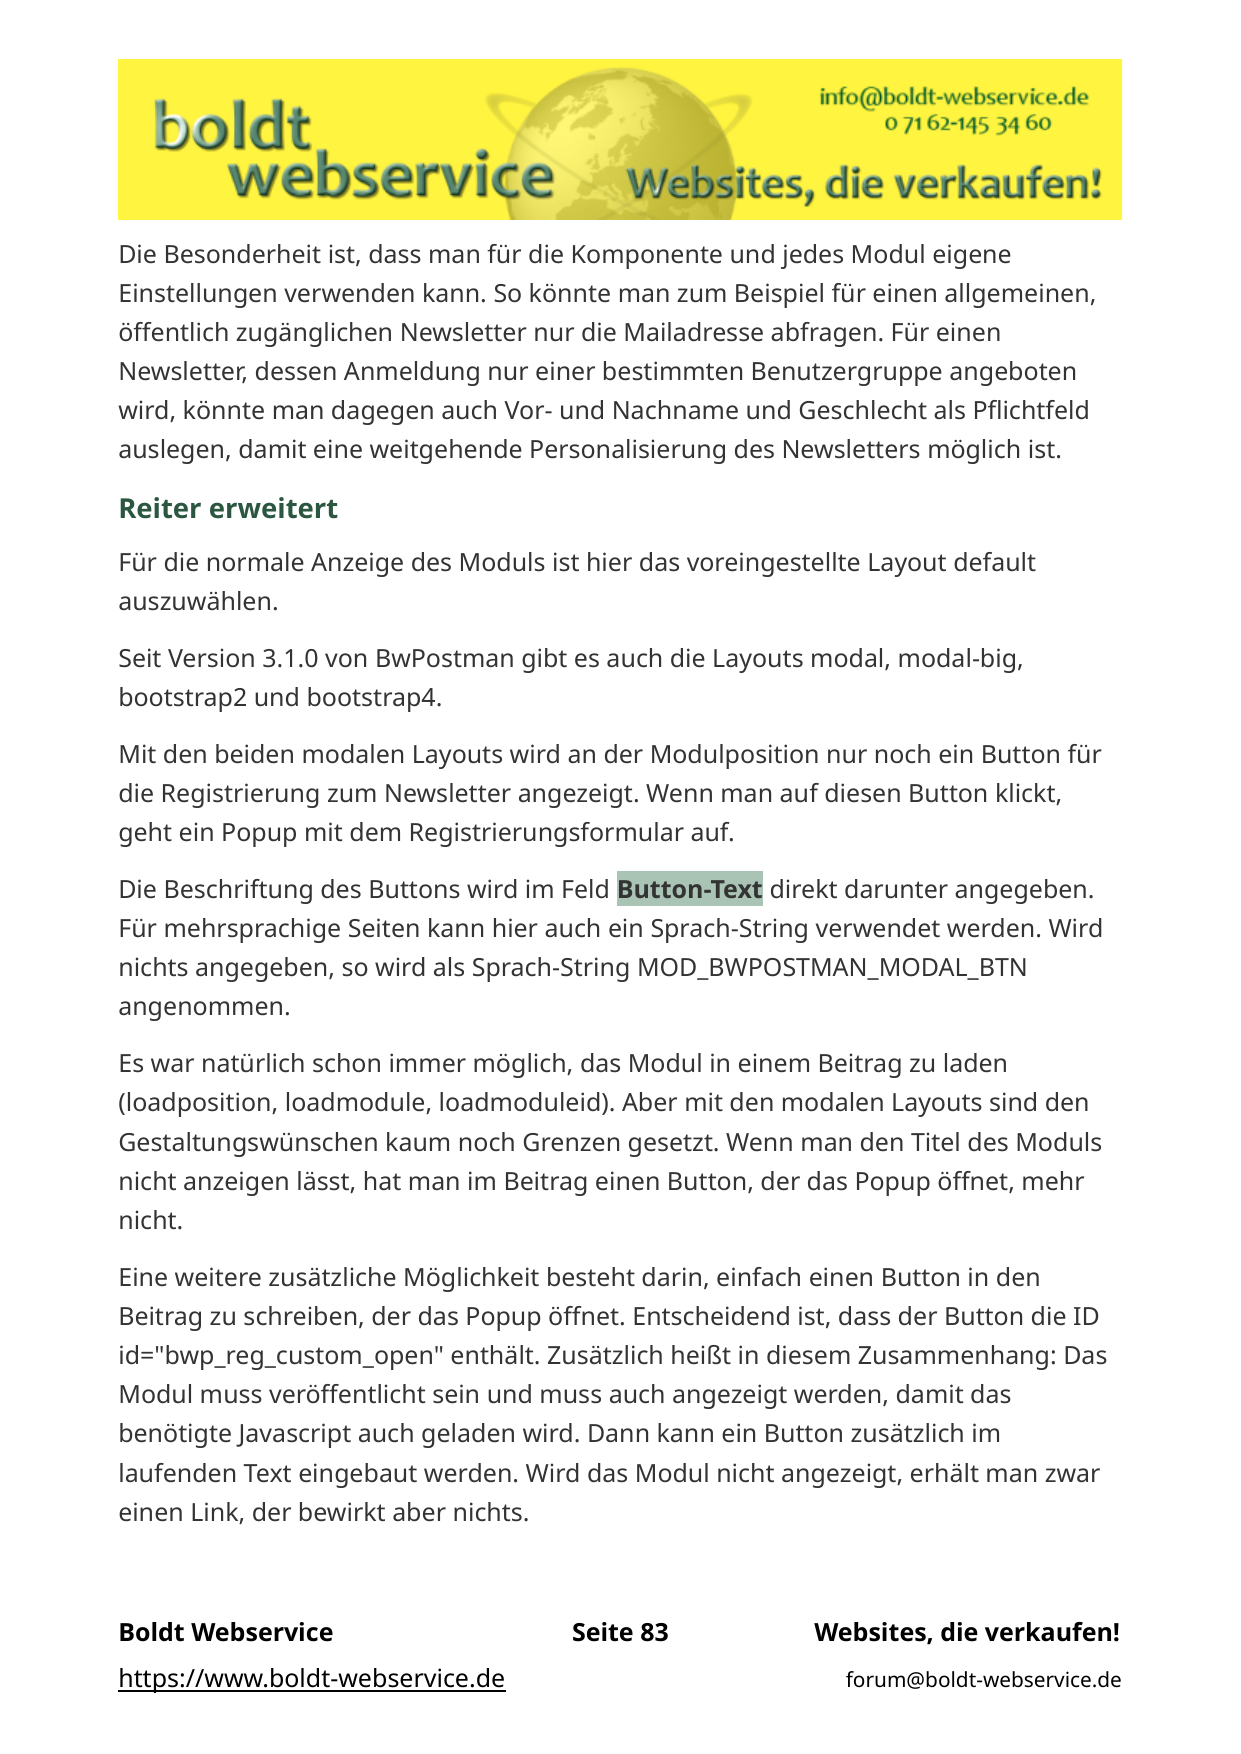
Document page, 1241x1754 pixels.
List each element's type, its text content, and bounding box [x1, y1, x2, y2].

text Mit den beiden modalen Layouts wird an der Modulposition nur noch ein Button für die Registrierung zum Newsletter angezeigt. Wenn man auf diesen Button klickt, geht ein Popup mit dem Registrierungsformular auf. [118, 736, 1122, 849]
subtitle Reiter erweitert [118, 489, 1122, 526]
text Eine weitere zusätzliche Möglichkeit besteht darin, einfach einen Button in den Beitrag zu schreiben, der das Popup öffnet. Entscheidend ist, dass der Button die ID id="bwp_reg_custom_open" enthält. Zusätzlich heißt in diesem Zusammenhang: Das Modul muss veröffentlicht sein und muss auch angezeigt werden, damit das benötigte Javascript auch geladen wird. Dann kann ein Button zusätzlich im laufenden Text eingebaut werden. Wird das Modul nicht angezeigt, erhält man zwar einen Link, der bewirkt aber nichts. [118, 1259, 1122, 1528]
picture [118, 59, 1123, 220]
text Die Besonderheit ist, dass man für die Komponente und jedes Modul eigene Einstellungen verwenden kann. So könnte man zum Beispiel für einen allgemeinen, öffentlich zugänglichen Newsletter nur die Mailadresse abfragen. Für einen Newsletter, dessen Anmeldung nur einer bestimmten Benutzergruppe angeboten wird, könnte man dagegen auch Vor- und Nachname und Geschlecht als Pflichtfeld auslegen, damit eine weitgehende Personalisierung des Newsletters möglich ist. [118, 236, 1122, 466]
text Seit Version 3.1.0 von BwPostman gibt es auch die Layouts modal, modal-big, bootstrap2 und bootstrap4. [118, 640, 1122, 713]
text Die Beschriftung des Buttons wird im Feld Button-Text direkt darunter angegeben. Für mehrsprachige Seiten kann hier auch ein Sprach-String verwendet werden. Wird nichts angegeben, so wird als Sprach-String MOD_BWPOSTMAN_MODAL_BTN angenommen. [118, 871, 1122, 1023]
text Es war natürlich schon immer möglich, das Modul in einem Beitrag zu laden (loadposition, loadmodule, loadmoduleid). Aber mit den modalen Layouts sind den Gestaltungswünschen kaum noch Grenzen gesetzt. Wenn man den Titel des Moduls nicht anzeigen lässt, hat man im Beitrag einen Button, der das Popup öffnet, mehr nicht. [118, 1046, 1122, 1237]
text Für die normale Anzeige des Moduls ist hier das voreingestellte Layout default auszuwählen. [118, 544, 1122, 617]
